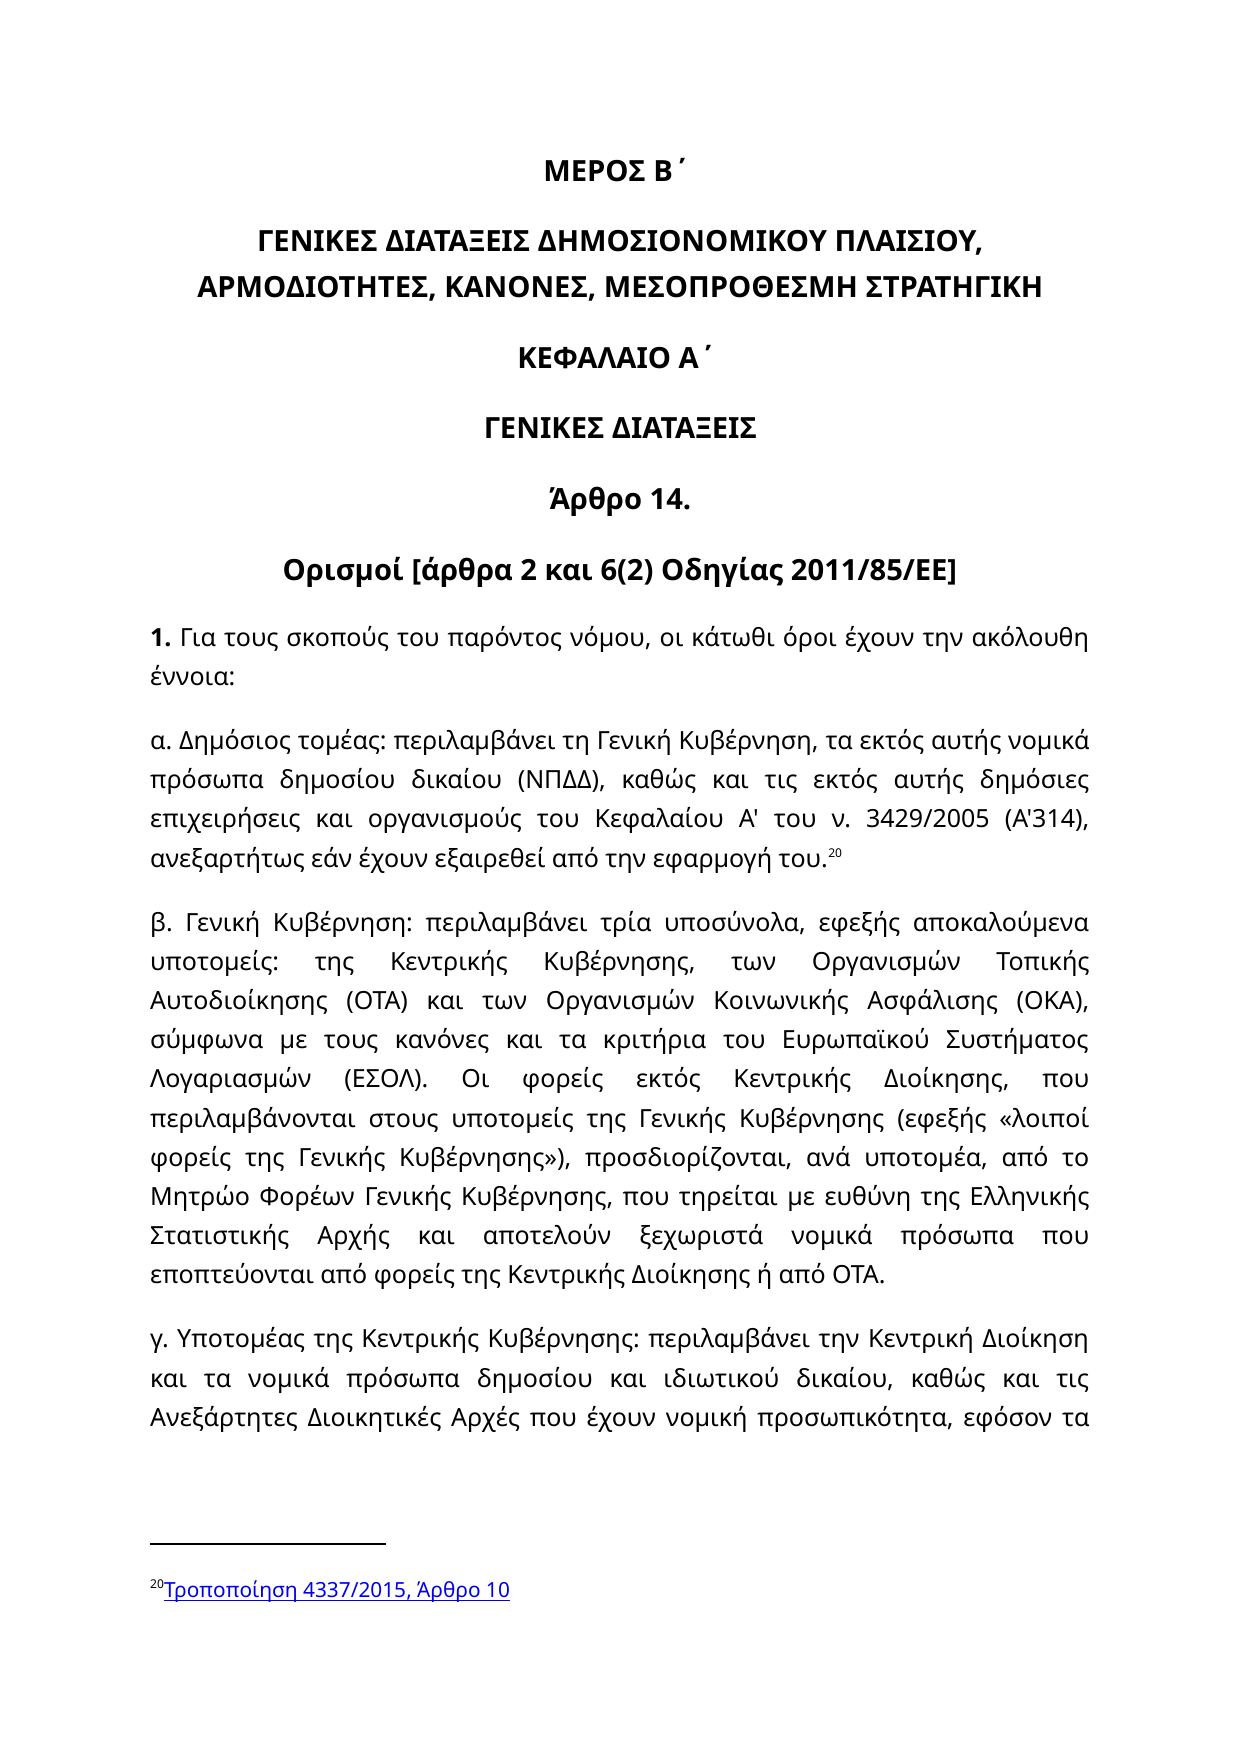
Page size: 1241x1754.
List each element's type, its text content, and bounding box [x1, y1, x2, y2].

text Τροποποίηση 4337/2015, Άρθρο 10 [150, 1576, 1090, 1604]
subtitle Άρθρο 14. [150, 478, 1090, 518]
subtitle ΓΕΝΙΚΕΣ ΔΙΑΤΑΞΕΙΣ [150, 407, 1090, 447]
text 1. Για τους σκοπούς του παρόντος νόμου, οι κάτωθι όροι έχουν την ακόλουθη έννοια: [150, 619, 1090, 693]
text α. Δημόσιος τομέας: περιλαμβάνει τη Γενική Κυβέρνηση, τα εκτός αυτής νομικά πρόσωπα δημοσίου δικαίου (ΝΠΔΔ), καθώς και τις εκτός αυτής δημόσιες επιχειρήσεις και οργανισμούς του Κεφαλαίου Α' του ν. 3429/2005 (Α'314), ανεξαρτήτως εάν έχουν εξαιρεθεί από την εφαρμογή του. [150, 723, 1090, 874]
subtitle ΚΕΦΑΛΑΙΟ Α΄ [150, 337, 1090, 377]
text β. Γενική Κυβέρνηση: περιλαμβάνει τρία υποσύνολα, εφεξής αποκαλούμενα υποτομείς: της Κεντρικής Κυβέρνησης, των Οργανισμών Τοπικής Αυτοδιοίκησης (ΟΤΑ) και των Οργανισμών Κοινωνικής Ασφάλισης (ΟΚΑ), σύμφωνα με τους κανόνες και τα κριτήρια του Ευρωπαϊκού Συστήματος Λογαριασμών (ΕΣΟΛ). Οι φορείς εκτός Κεντρικής Διοίκησης, που περιλαμβάνονται στους υποτομείς της Γενικής Κυβέρνησης (εφεξής «λοιποί φορείς της Γενικής Κυβέρνησης»), προσδιορίζονται, ανά υποτομέα, από το Μητρώο Φορέων Γενικής Κυβέρνησης, που τηρείται με ευθύνη της Ελληνικής Στατιστικής Αρχής και αποτελούν ξεχωριστά νομικά πρόσωπα που εποπτεύονται από φορείς της Κεντρικής Διοίκησης ή από ΟΤΑ. [150, 904, 1090, 1291]
subtitle Ορισμοί [άρθρα 2 και 6(2) Οδηγίας 2011/85/ΕΕ] [150, 549, 1090, 588]
text γ. Υποτομέας της Κεντρικής Κυβέρνησης: περιλαμβάνει την Κεντρική Διοίκηση και τα νομικά πρόσωπα δημοσίου και ιδιωτικού δικαίου, καθώς και τις Ανεξάρτητες Διοικητικές Αρχές που έχουν νομική προσωπικότητα, εφόσον τα [150, 1321, 1090, 1433]
subtitle ΜΕΡΟΣ Β΄ [150, 150, 1090, 190]
subtitle ΓΕΝΙΚΕΣ ΔΙΑΤΑΞΕΙΣ ΔΗΜΟΣΙΟΝΟΜΙΚΟΥ ΠΛΑΙΣΙΟΥ, ΑΡΜΟΔΙΟΤΗΤΕΣ, ΚΑΝΟΝΕΣ, ΜΕΣΟΠΡΟΘΕΣΜΗ ΣΤΡΑΤΗΓΙΚΗ [150, 221, 1090, 306]
